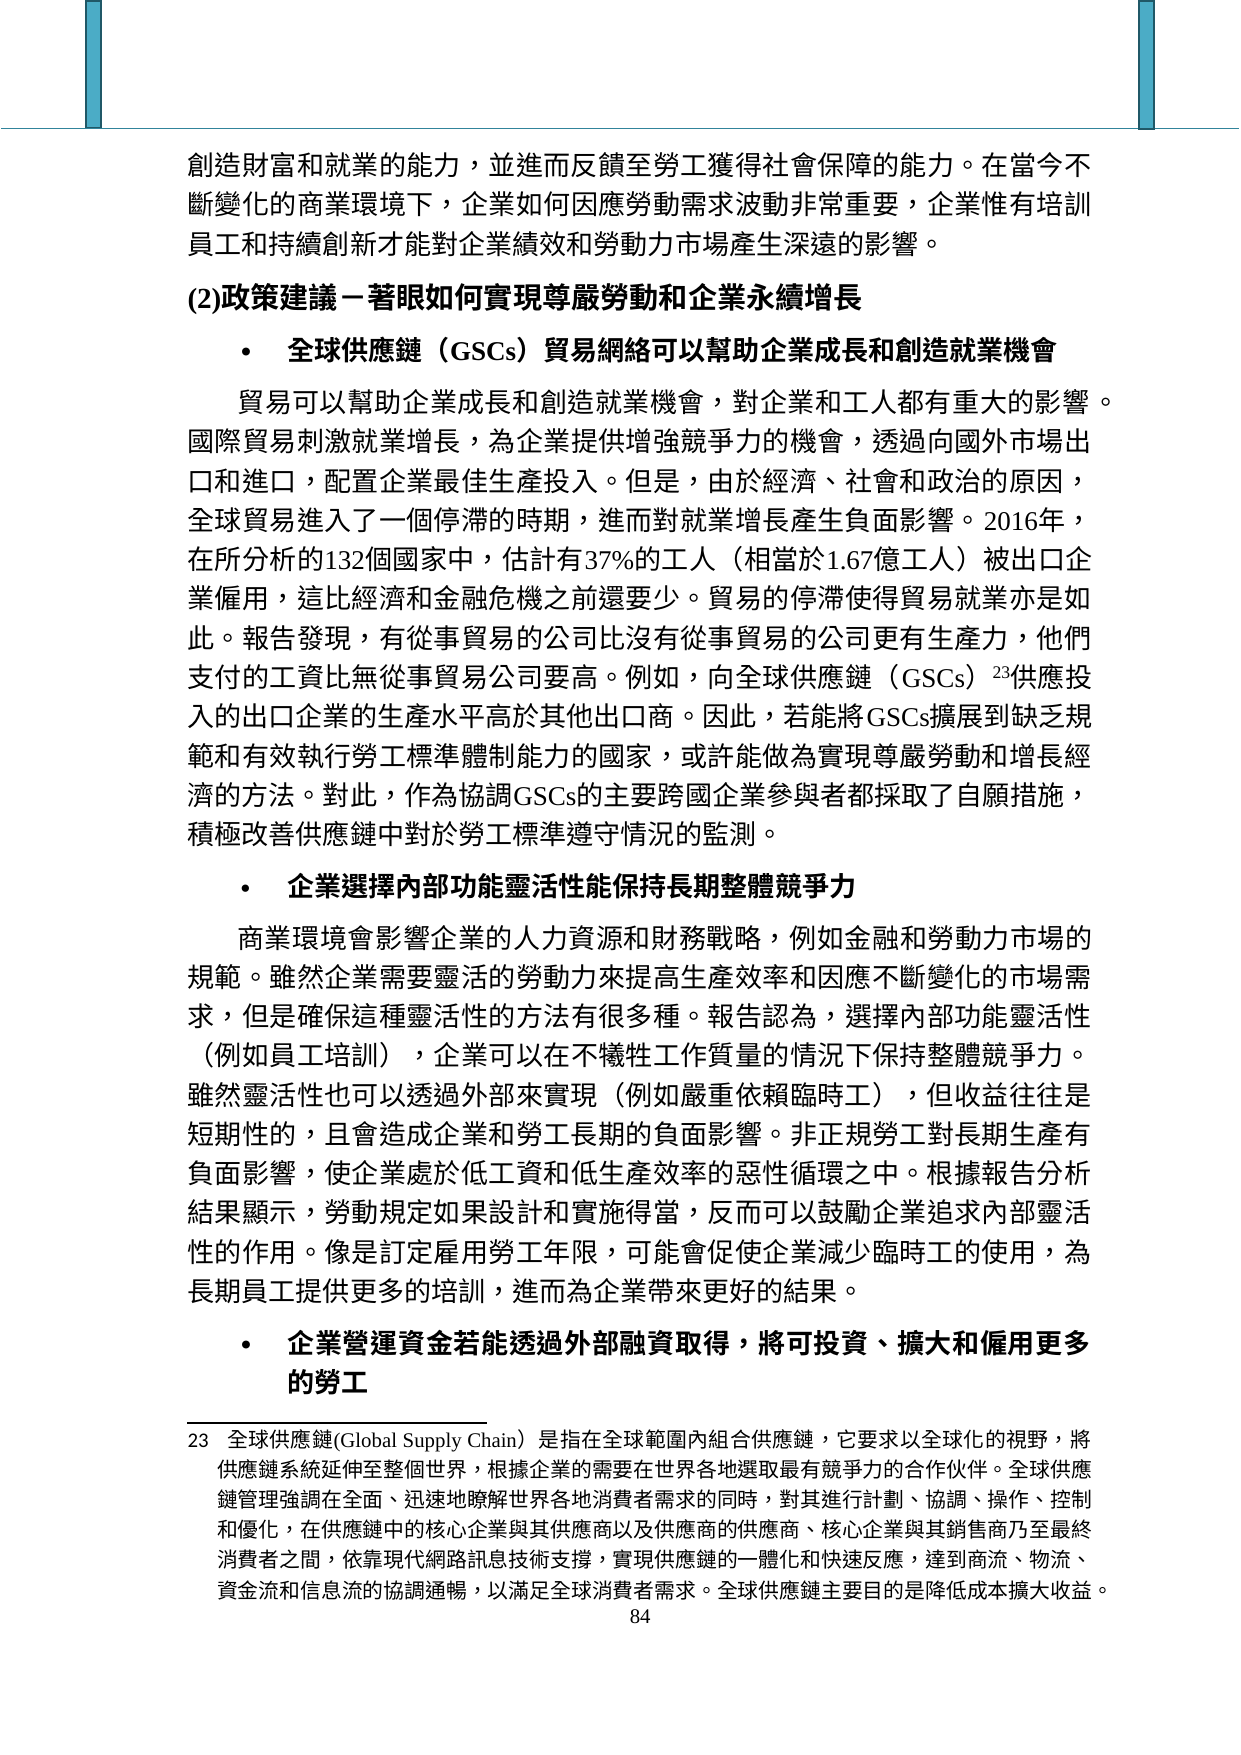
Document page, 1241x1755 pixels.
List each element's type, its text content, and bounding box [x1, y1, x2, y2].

text 創造財富和就業的能力，並進而反饋至勞工獲得社會保障的能力。在當今不斷變化的商業環境下，企業如何因應勞動需求波動非常重要，企業惟有培訓員工和持續創新才能對企業績效和勞動力市場產生深遠的影響。 [187, 144, 1093, 262]
list 企業營運資金若能透過外部融資取得，將可投資、擴大和僱用更多的勞工 [237, 1322, 1093, 1400]
text (2)政策建議－著眼如何實現尊嚴勞動和企業永續增長 [187, 274, 1093, 317]
text 全球供應鏈(Global Supply Chain）是指在全球範圍內組合供應鏈，它要求以全球化的視野，將供應鏈系統延伸至整個世界，根據企業的需要在世界各地選取最有競爭力的合作伙伴。全球供應鏈管理強調在全面、迅速地瞭解世界各地消費者需求的同時，對其進行計劃、協調、操作、控制和優化，在供應鏈中的核心企業與其供應商以及供應商的供應商、核心企業與其銷售商乃至最終消費者之間，依靠現代網路訊息技術支撐，實現供應鏈的一體化和快速反應，達到商流、物流、資金流和信息流的協調通暢，以滿足全球消費者需求。全球供應鏈主要目的是降低成本擴大收益。 [187, 1423, 1093, 1604]
text 貿易可以幫助企業成長和創造就業機會，對企業和工人都有重大的影響。國際貿易刺激就業增長，為企業提供增強競爭力的機會，透過向國外市場出口和進口，配置企業最佳生產投入。但是，由於經濟、社會和政治的原因，全球貿易進入了一個停滯的時期，進而對就業增長產生負面影響。2016年，在所分析的132個國家中，估計有37%的工人（相當於1.67億工人）被出口企業僱用，這比經濟和金融危機之前還要少。貿易的停滯使得貿易就業亦是如此。報告發現，有從事貿易的公司比沒有從事貿易的公司更有生產力，他們支付的工資比無從事貿易公司要高。例如，向全球供應鏈（GSCs）供應投入的出口企業的生產水平高於其他出口商。因此，若能將GSCs擴展到缺乏規範和有效執行勞工標準體制能力的國家，或許能做為實現尊嚴勞動和增長經濟的方法。對此，作為協調GSCs的主要跨國企業參與者都採取了自願措施，積極改善供應鏈中對於勞工標準遵守情況的監測。 [187, 381, 1093, 852]
list 全球供應鏈（GSCs）貿易網絡可以幫助企業成長和創造就業機會 [237, 329, 1093, 368]
list 企業選擇內部功能靈活性能保持長期整體競爭力 [237, 865, 1093, 904]
text 商業環境會影響企業的人力資源和財務戰略，例如金融和勞動力市場的規範。雖然企業需要靈活的勞動力來提高生產效率和因應不斷變化的市場需求，但是確保這種靈活性的方法有很多種。報告認為，選擇內部功能靈活性（例如員工培訓），企業可以在不犧牲工作質量的情況下保持整體競爭力。雖然靈活性也可以透過外部來實現（例如嚴重依賴臨時工），但收益往往是短期性的，且會造成企業和勞工長期的負面影響。非正規勞工對長期生產有負面影響，使企業處於低工資和低生產效率的惡性循環之中。根據報告分析結果顯示，勞動規定如果設計和實施得當，反而可以鼓勵企業追求內部靈活性的作用。像是訂定雇用勞工年限，可能會促使企業減少臨時工的使用，為長期員工提供更多的培訓，進而為企業帶來更好的結果。 [187, 917, 1093, 1309]
